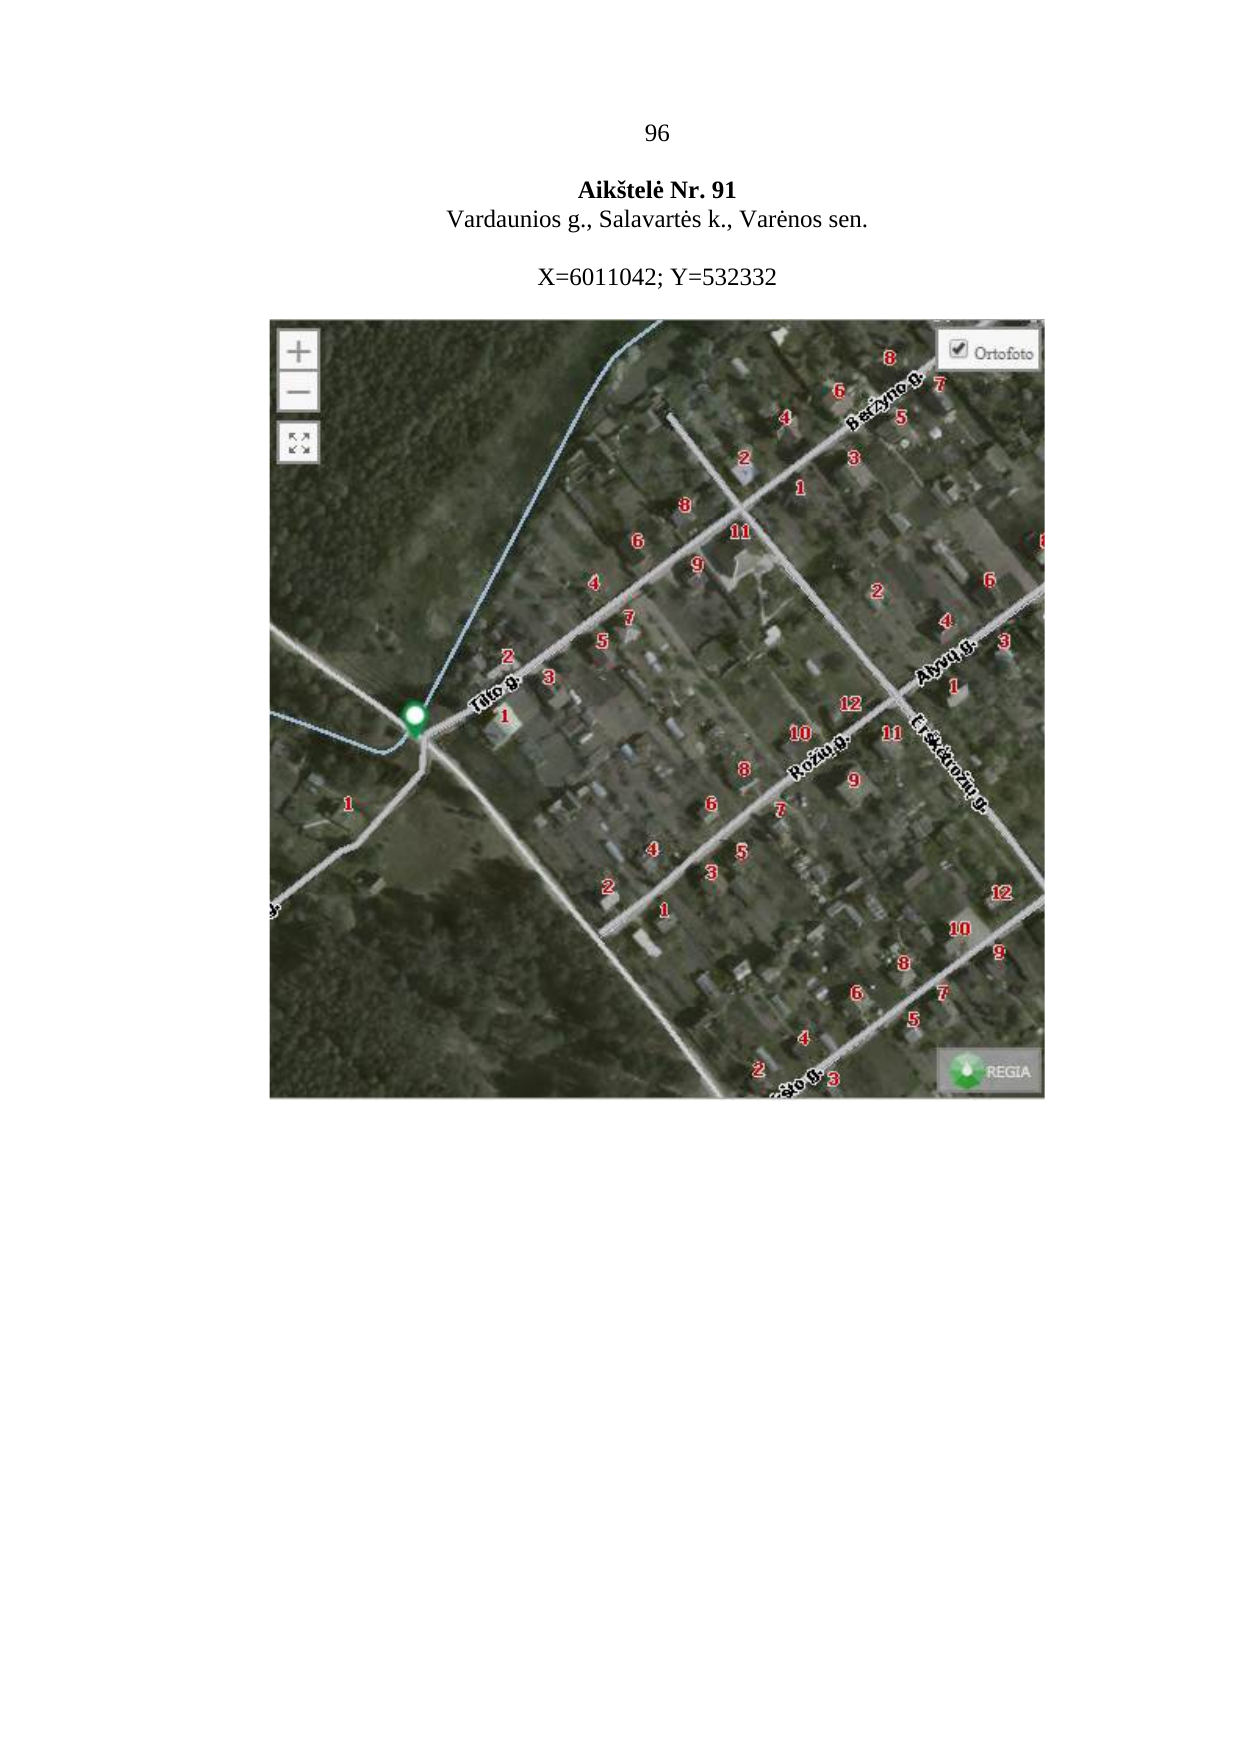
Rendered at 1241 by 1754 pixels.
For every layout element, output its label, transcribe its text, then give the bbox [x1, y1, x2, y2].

text X=6011042; Y=532332 [133, 262, 1181, 291]
text Vardaunios g., Salavartės k., Varėnos sen. [133, 204, 1181, 233]
text Aikštelė Nr. 91 [133, 176, 1181, 204]
